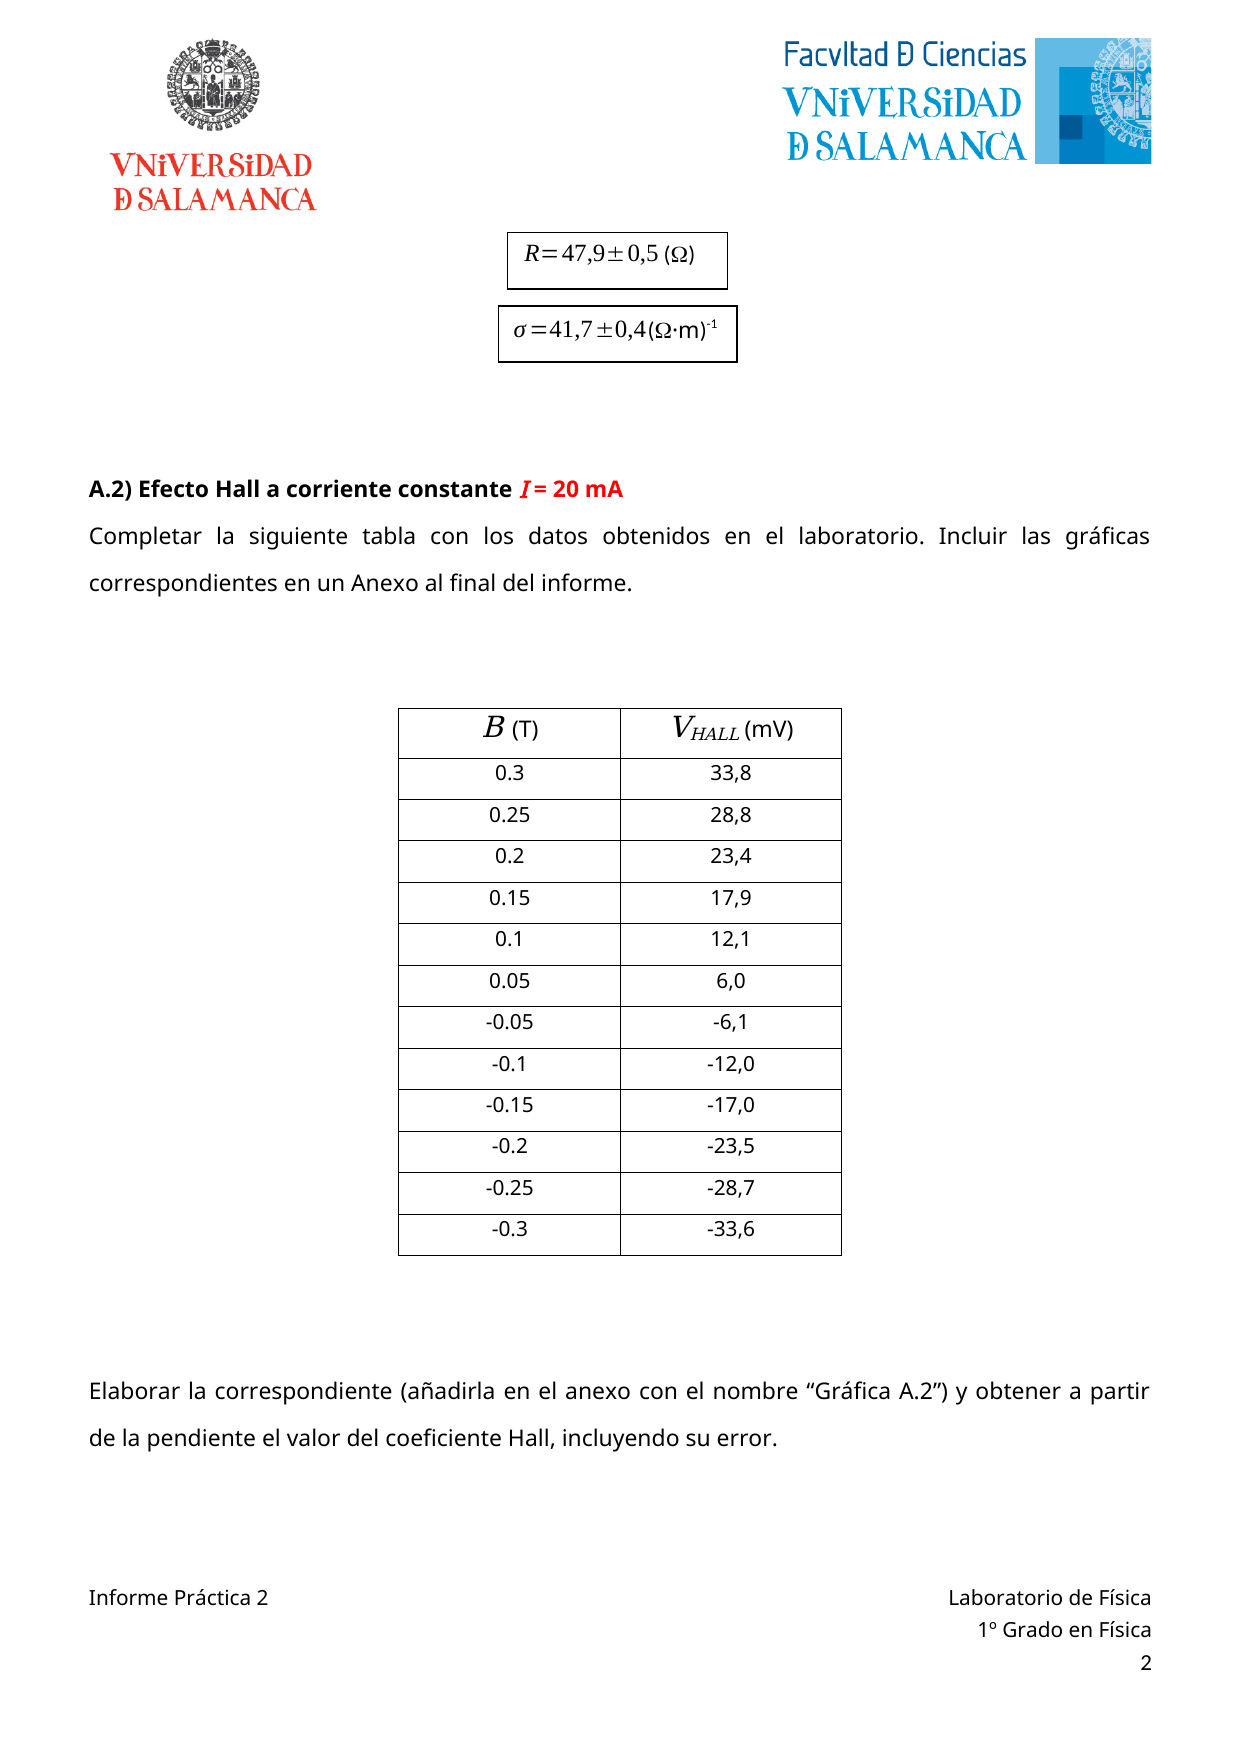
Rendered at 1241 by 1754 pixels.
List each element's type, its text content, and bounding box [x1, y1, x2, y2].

picture [1092, 72, 1097, 80]
text Elaborar la correspondiente (añadirla en el anexo con el nombre “Gráfica A.2”) y obtener a partir de la pendiente el valor del coeficiente Hall, incluyendo su error. [89, 1375, 1152, 1453]
picture [1141, 74, 1152, 117]
table_cell 0.15 [399, 883, 620, 923]
table_cell -0.05 [399, 1007, 620, 1048]
table_cell -6,1 [621, 1007, 841, 1048]
table_cell 23,4 [621, 841, 841, 882]
table_cell 0.3 [399, 759, 620, 799]
text A.2) Efecto Hall a corriente constante I = 20 mA [89, 473, 1152, 504]
table_cell -0.25 [399, 1173, 620, 1213]
picture [1118, 126, 1127, 142]
picture [778, 38, 1152, 164]
table_cell 12,1 [621, 924, 841, 965]
table_header B (T) [399, 709, 620, 757]
table_cell -23,5 [621, 1132, 841, 1172]
table_cell -33,6 [621, 1215, 841, 1255]
table_cell -0.3 [399, 1215, 620, 1255]
picture [107, 33, 331, 216]
picture [1127, 129, 1147, 148]
table_cell 17,9 [621, 883, 841, 923]
text () [523, 240, 713, 268]
picture [1091, 83, 1097, 90]
table_cell -0.15 [399, 1090, 620, 1131]
picture [1099, 117, 1108, 124]
table_cell 33,8 [621, 759, 841, 799]
table_header VHALL (mV) [621, 709, 841, 757]
table_cell -12,0 [621, 1049, 841, 1089]
table_cell -28,7 [621, 1173, 841, 1213]
table_cell 0.25 [399, 800, 620, 840]
picture [1100, 74, 1109, 83]
table_cell -17,0 [621, 1090, 841, 1131]
table_cell -0.2 [399, 1132, 620, 1172]
picture [1098, 80, 1142, 119]
table_cell -0.1 [399, 1049, 620, 1089]
table_cell 6,0 [621, 966, 841, 1006]
picture [1109, 126, 1115, 135]
table_cell 28,8 [621, 800, 841, 840]
table_cell 0.1 [399, 924, 620, 965]
table_cell 0.05 [399, 966, 620, 1006]
text Completar la siguiente tabla con los datos obtenidos en el laboratorio. Incluir las gráficas correspondientes en un Anexo al final del informe. [89, 520, 1152, 598]
text (·m)-1 [513, 313, 722, 345]
table_cell 0.2 [399, 841, 620, 882]
picture [1137, 121, 1152, 129]
